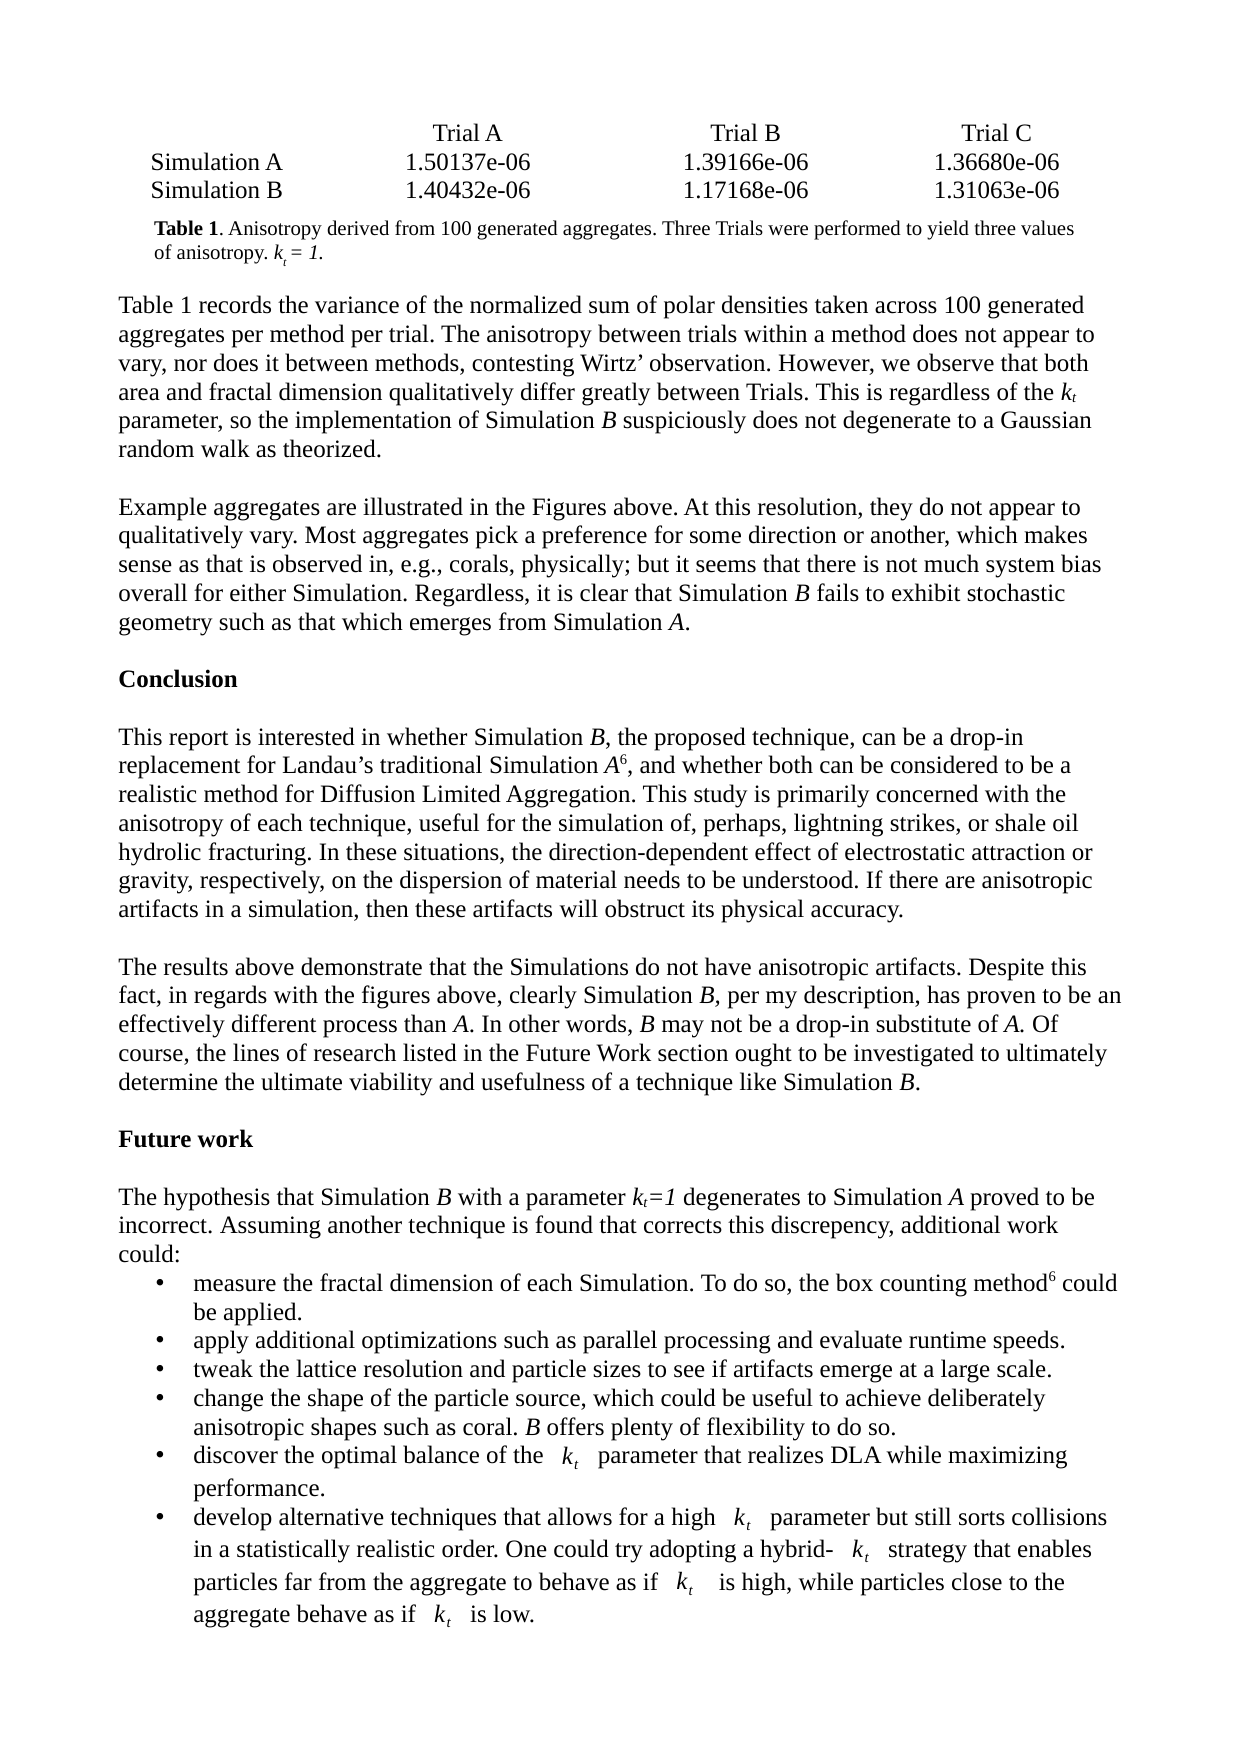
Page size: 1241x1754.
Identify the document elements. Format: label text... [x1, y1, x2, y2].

table_header [118, 118, 315, 147]
text The hypothesis that Simulation B with a parameter kt=1 degenerates to Simulation A proved to be incorrect. Assuming another technique is found that corrects this discrepency, additional work could: [118, 1182, 1122, 1268]
list discover the optimal balance of theparameter that realizes DLA while maximizing performance. [156, 1441, 1122, 1502]
list measure the fractal dimension of each Simulation. To do so, the box counting method6 could be applied. [156, 1268, 1122, 1326]
table_header Trial C [871, 118, 1122, 147]
text Conclusion [118, 664, 1122, 693]
table_cell 1.31063e-06 [871, 176, 1122, 204]
table_cell 1.39166e-06 [620, 147, 871, 176]
table_cell 1.17168e-06 [620, 176, 871, 204]
list apply additional optimizations such as parallel processing and evaluate runtime speeds. [156, 1326, 1122, 1354]
text The results above demonstrate that the Simulations do not have anisotropic artifacts. Despite this fact, in regards with the figures above, clearly Simulation B, per my description, has proven to be an effectively different process than A. In other words, B may not be a drop-in substitute of A. Of course, the lines of research listed in the Future Work section ought to be investigated to ultimately determine the ultimate viability and usefulness of a technique like Simulation B. [118, 952, 1122, 1096]
table_cell Simulation A [118, 147, 315, 176]
text Example aggregates are illustrated in the Figures above. At this resolution, they do not appear to qualitatively vary. Most aggregates pick a preference for some direction or another, which makes sense as that is observed in, e.g., corals, physically; but it seems that there is not much system bias overall for either Simulation. Regardless, it is clear that Simulation B fails to exhibit stochastic geometry such as that which emerges from Simulation A. [118, 492, 1122, 636]
text Future work [118, 1124, 1122, 1153]
list change the shape of the particle source, which could be useful to achieve deliberately anisotropic shapes such as coral. B offers plenty of flexibility to do so. [156, 1383, 1122, 1441]
list tweak the lattice resolution and particle sizes to see if artifacts emerge at a large scale. [156, 1354, 1122, 1383]
table_cell 1.50137e-06 [315, 147, 620, 176]
table_header Trial A [315, 118, 620, 147]
table_header Trial B [620, 118, 871, 147]
list develop alternative techniques that allows for a highparameter but still sorts collisions in a statistically realistic order. One could try adopting a hybrid-strategy that enables particles far from the aggregate to behave as if is high, while particles close to the aggregate behave as ifis low. [156, 1502, 1122, 1631]
table_cell 1.36680e-06 [871, 147, 1122, 176]
table_cell 1.40432e-06 [315, 176, 620, 204]
text This report is interested in whether Simulation B, the proposed technique, can be a drop-in replacement for Landau’s traditional Simulation A6, and whether both can be considered to be a realistic method for Diffusion Limited Aggregation. This study is primarily concerned with the anisotropy of each technique, useful for the simulation of, perhaps, lightning strikes, or shale oil hydrolic fracturing. In these situations, the direction-dependent effect of electrostatic attraction or gravity, respectively, on the dispersion of material needs to be understood. If there are anisotropic artifacts in a simulation, then these artifacts will obstruct its physical accuracy. [118, 722, 1122, 923]
table_cell Simulation B [118, 176, 315, 204]
text Table 1 records the variance of the normalized sum of polar densities taken across 100 generated aggregates per method per trial. The anisotropy between trials within a method does not appear to vary, nor does it between methods, contesting Wirtz’ observation. However, we observe that both area and fractal dimension qualitatively differ greatly between Trials. This is regardless of the kt parameter, so the implementation of Simulation B suspiciously does not degenerate to a Gaussian random walk as theorized. [118, 291, 1122, 463]
